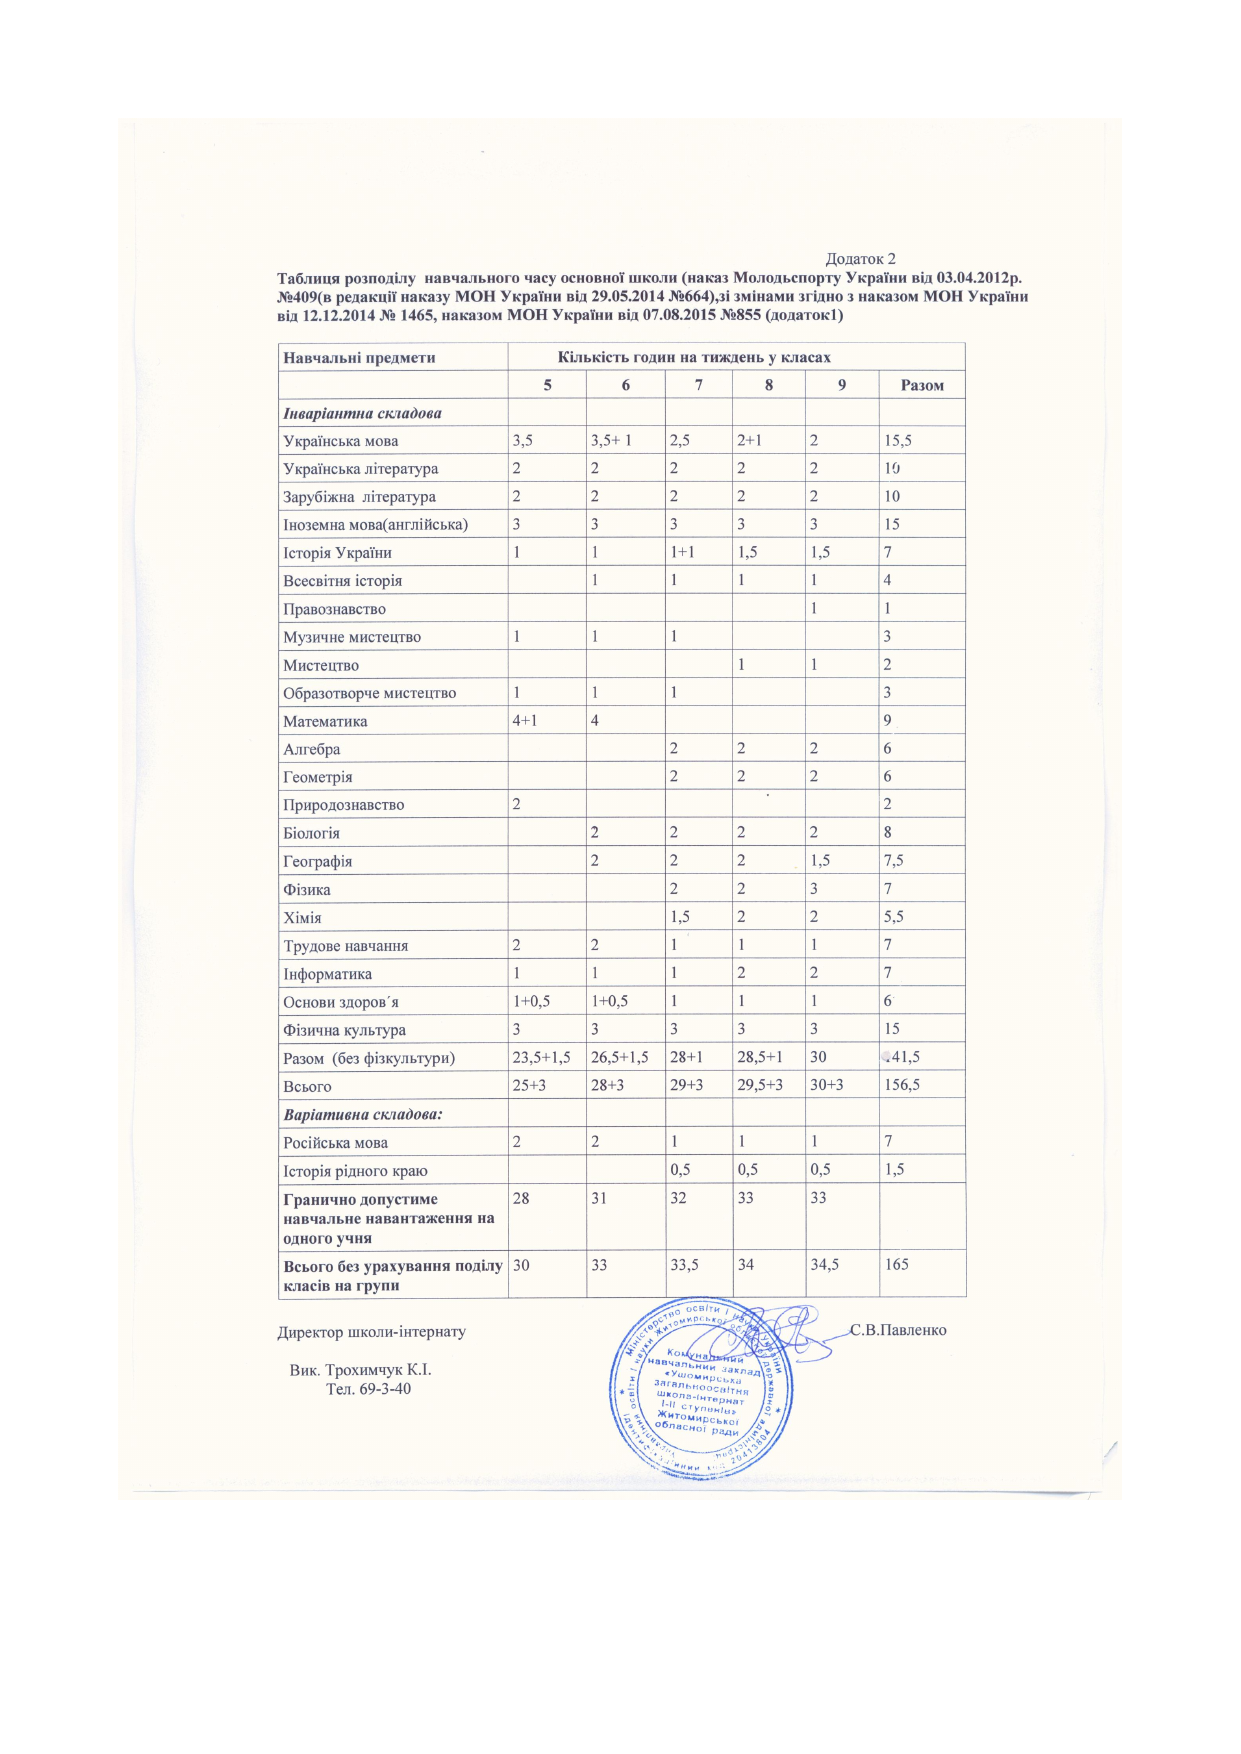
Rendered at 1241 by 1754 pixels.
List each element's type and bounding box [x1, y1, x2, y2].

picture [118, 118, 1122, 1500]
